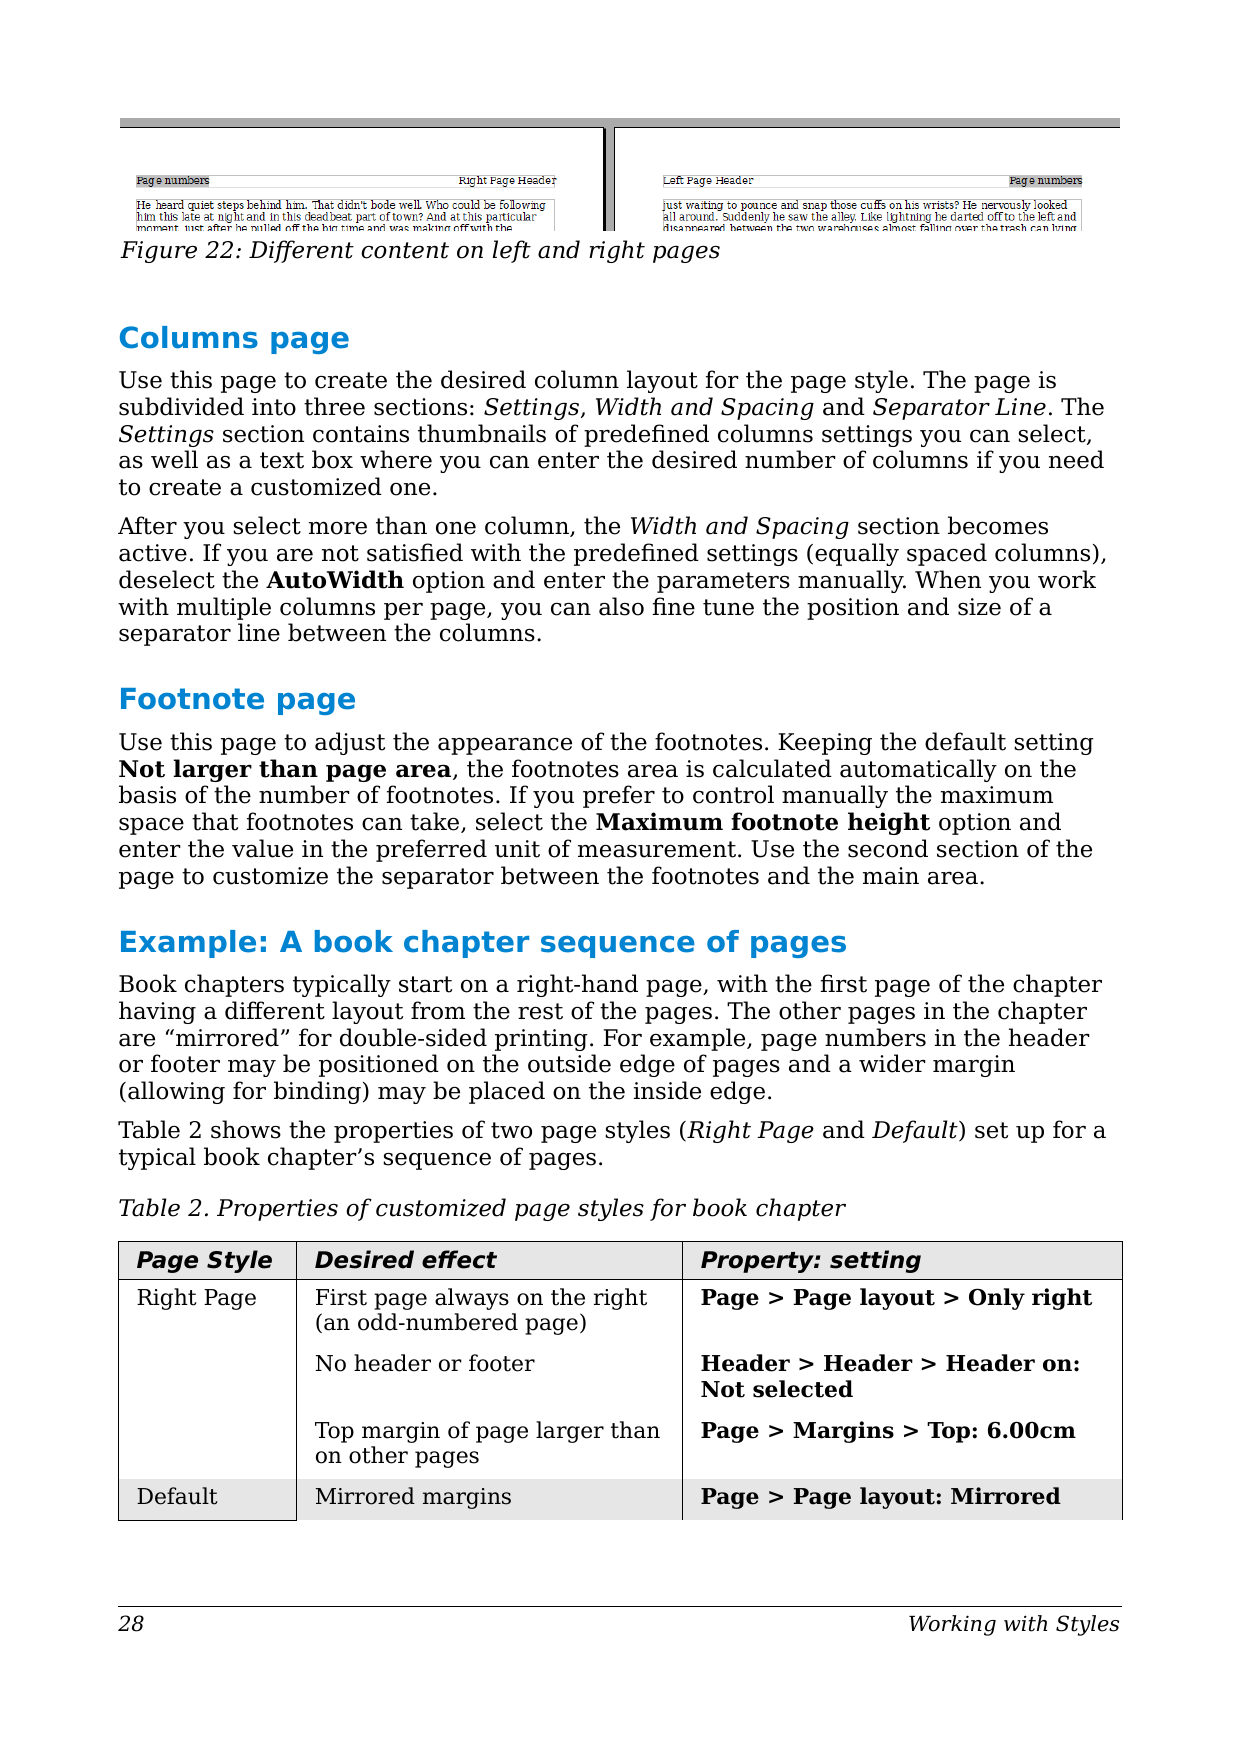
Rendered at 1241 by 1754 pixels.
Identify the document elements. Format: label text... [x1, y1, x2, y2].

subtitle Example: A book chapter sequence of pages [118, 925, 1122, 959]
picture [120, 118, 1120, 231]
text Book chapters typically start on a right-hand page, with the first page of the chapter having a different layout from the rest of the pages. The other pages in the chapter are “mirrored” for double-sided printing. For example, page numbers in the header or footer may be positioned on the outside edge of pages and a wider margin (allowing for binding) may be placed on the inside edge. [118, 971, 1122, 1105]
text After you select more than one column, the Width and Spacing section becomes active. If you are not satisfied with the predefined settings (equally spaced columns), deselect the AutoWidth option and enter the parameters manually. When you work with multiple columns per page, you can also fine tune the position and size of a separator line between the columns. [118, 513, 1122, 647]
table_header Mirrored margins [297, 1479, 682, 1520]
table_cell Header > Header > Header on: Not selected [683, 1346, 1122, 1412]
text Use this page to create the desired column layout for the page style. The page is subdivided into three sections: Settings, Width and Spacing and Separator Line. The Settings section contains thumbnails of predefined columns settings you can select, as well as a text box where you can enter the desired number of columns if you need to create a customized one. [118, 368, 1122, 501]
table_cell Page > Margins > Top: 6.00cm [683, 1413, 1122, 1479]
table_header First page always on the right (an odd-numbered page) [297, 1280, 682, 1346]
table_cell No header or footer [297, 1346, 682, 1412]
table_header Desired effect [297, 1242, 682, 1279]
table_cell Default [119, 1479, 296, 1520]
table_header Page > Page layout > Only right [683, 1280, 1122, 1346]
table_cell Right Page [119, 1280, 296, 1346]
subtitle Columns page [118, 321, 1122, 355]
table_header Page > Page layout: Mirrored [683, 1479, 1122, 1520]
text Use this page to adjust the appearance of the footnotes. Keeping the default setting Not larger than page area, the footnotes area is calculated automatically on the basis of the number of footnotes. If you prefer to control manually the maximum space that footnotes can take, select the Maximum footnote height option and enter the value in the preferred unit of measurement. Use the second section of the page to customize the separator between the footnotes and the main area. [118, 729, 1122, 889]
text Table 2 shows the properties of two page styles (Right Page and Default) set up for a typical book chapter’s sequence of pages. [118, 1117, 1122, 1171]
text Figure 22: Different content on left and right pages [121, 231, 1119, 264]
table_header Page Style [119, 1242, 296, 1279]
table_header Property: setting [683, 1242, 1122, 1279]
subtitle Footnote page [118, 683, 1122, 717]
table_cell Top margin of page larger than on other pages [297, 1413, 682, 1479]
text Table 2. Properties of customized page styles for book chapter [118, 1196, 1122, 1222]
